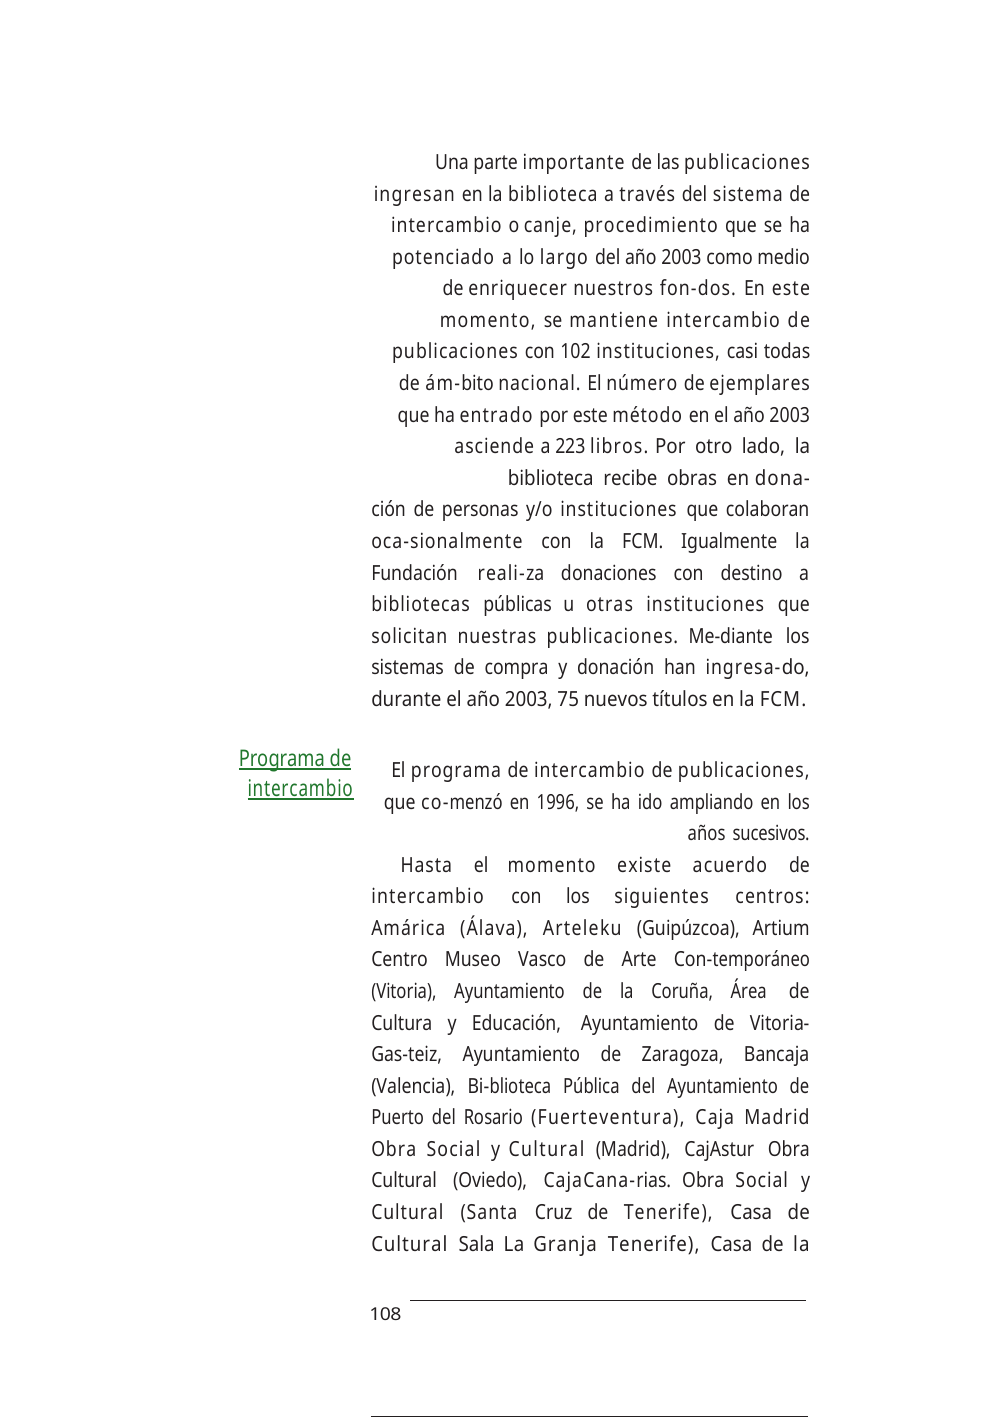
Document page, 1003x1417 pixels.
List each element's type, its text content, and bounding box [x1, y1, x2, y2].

text Hasta el momento existe acuerdo de intercambio con los siguientes centros: Amárica (Álava), Arteleku (Guipúzcoa), Artium Centro Museo Vasco de Arte Con-temporáneo (Vitoria), Ayuntamiento de la Coruña, Área de Cultura y Educación, Ayuntamiento de Vitoria-Gas-teiz, Ayuntamiento de Zaragoza, Bancaja (Valencia), Bi-blioteca Pública del Ayuntamiento de Puerto del Rosario (Fuerteventura), Caja Madrid Obra Social y Cultural (Madrid), CajAstur Obra Cultural (Oviedo), CajaCana-rias. Obra Social y Cultural (Santa Cruz de Tenerife), Casa de Cultural Sala La Granja Tenerife), Casa de la [371, 850, 810, 1257]
text ción de personas y/o instituciones que colaboran oca-sionalmente con la FCM. Igualmente la Fundación reali-za donaciones con destino a bibliotecas públicas u otras instituciones que solicitan nuestras publicaciones. Me-diante los sistemas de compra y donación han ingresa-do, durante el año 2003, 75 nuevos títulos en la FCM. [371, 494, 809, 712]
text El programa de intercambio de publicaciones, que co-menzó en 1996, se ha ido ampliando en los años sucesivos. [362, 755, 809, 847]
text Programa de intercambio [238, 742, 357, 803]
text Una parte importante de las publicaciones ingresan en la biblioteca a través del sistema de intercambio o canje, procedimiento que se ha potenciado a lo largo del año 2003 como medio de enriquecer nuestros fon-dos. En este momento, se mantiene intercambio de publicaciones con 102 instituciones, casi todas de ám-bito nacional. El número de ejemplares que ha entrado por este método en el año 2003 asciende a 223 libros. Por otro lado, la biblioteca recibe obras en dona- [371, 147, 810, 491]
